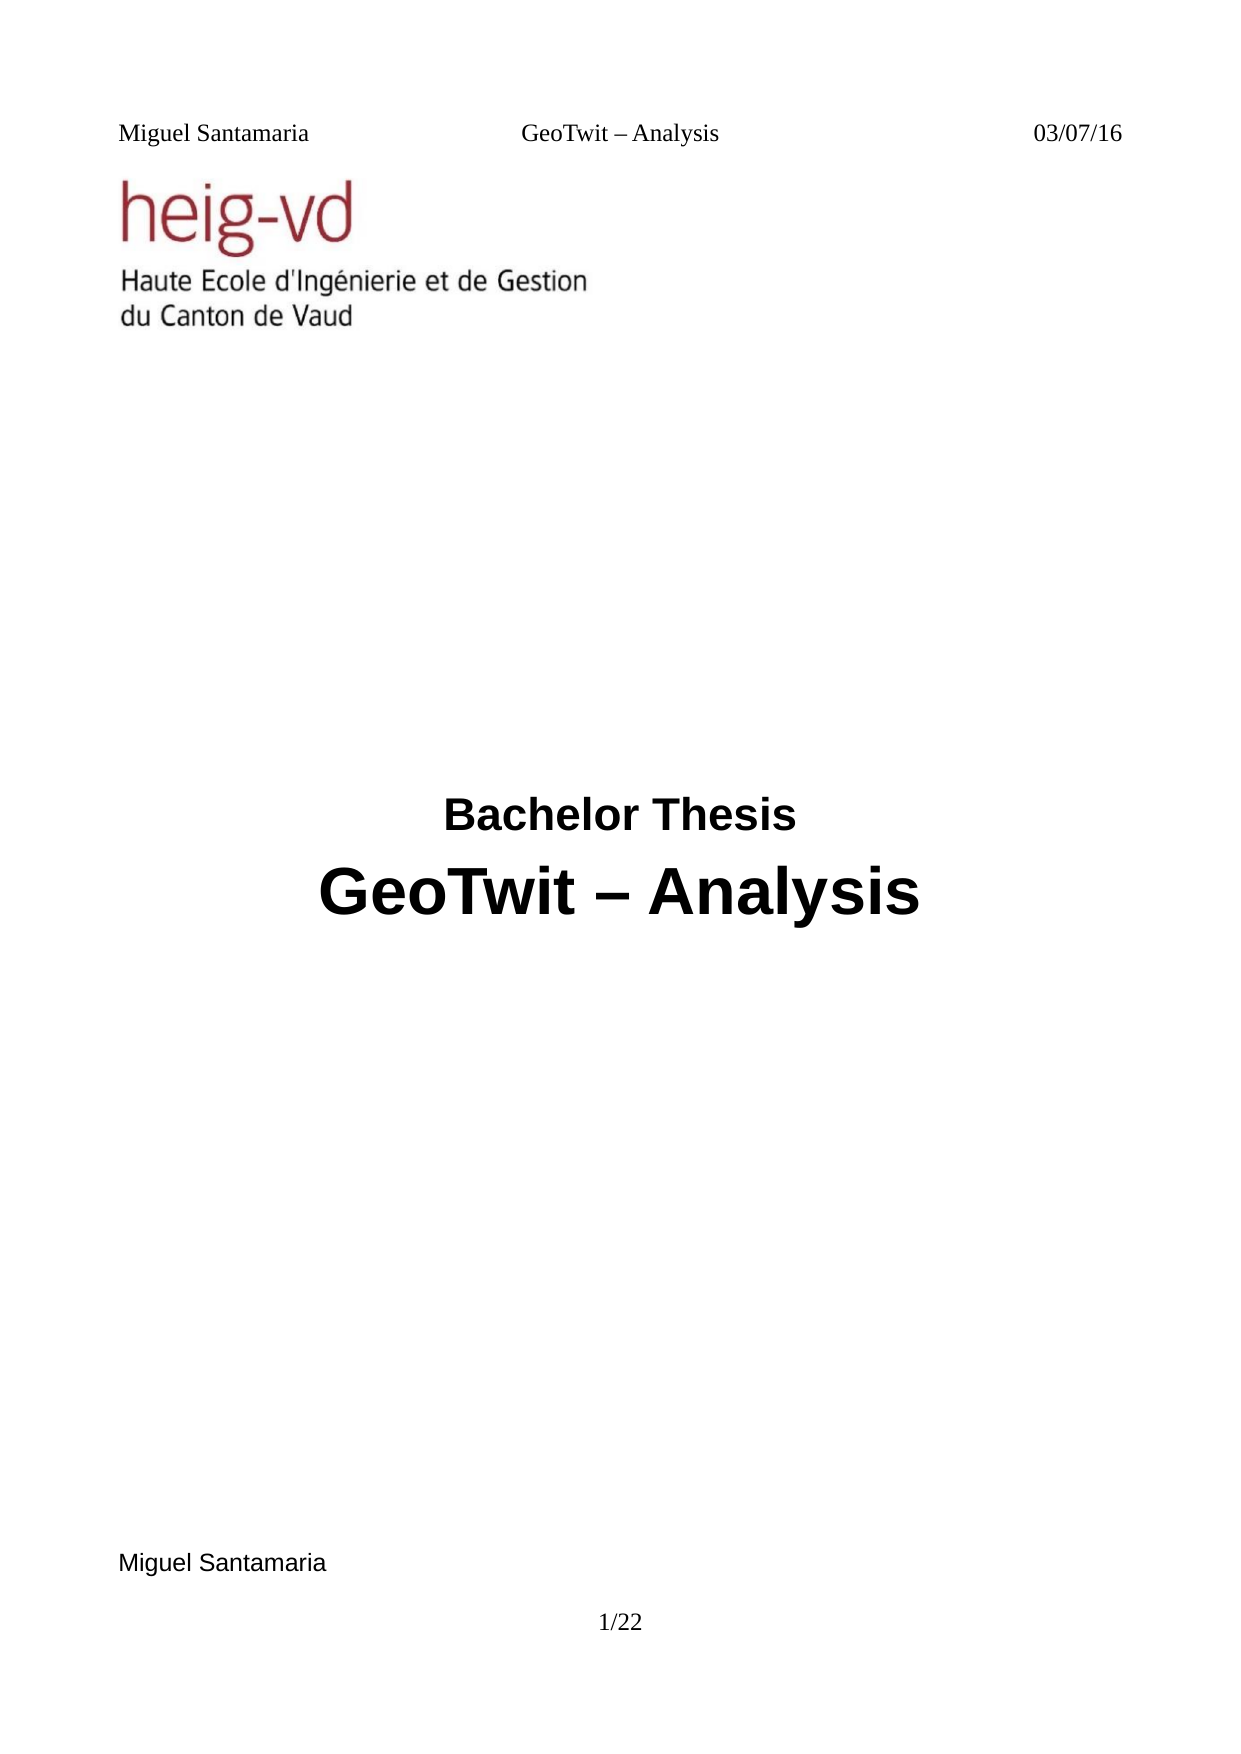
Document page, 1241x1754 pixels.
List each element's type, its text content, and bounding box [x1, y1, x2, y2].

title Bachelor Thesis [118, 787, 1122, 840]
text Miguel Santamaria [118, 1548, 1122, 1576]
text GeoTwit – Analysis [118, 852, 1122, 929]
picture [118, 176, 593, 331]
